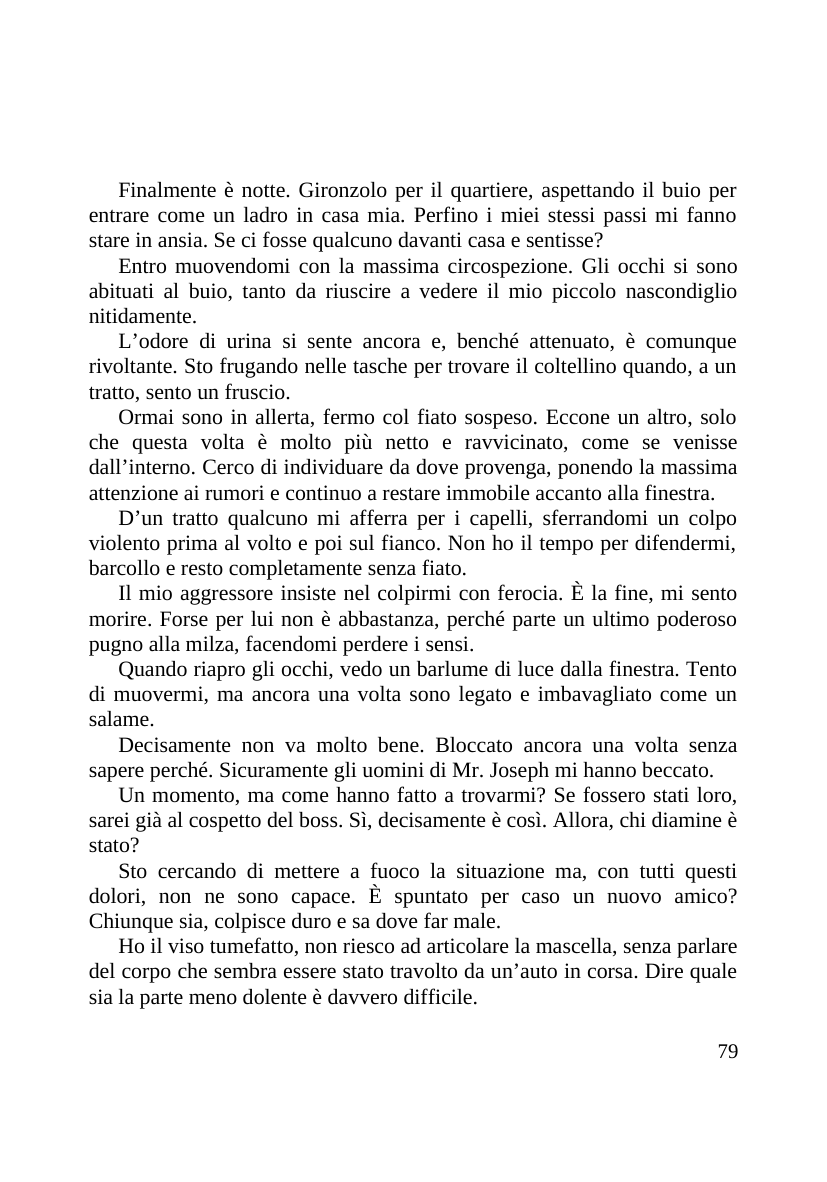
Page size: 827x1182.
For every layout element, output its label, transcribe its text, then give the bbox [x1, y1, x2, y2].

text Ho il viso tumefatto, non riesco ad articolare la mascella, senza parlare del corpo che sembra essere stato travolto da un’auto in corsa. Dire quale sia la parte meno dolente è davvero difficile. [88, 933, 738, 1009]
text D’un tratto qualcuno mi afferra per i capelli, sferrandomi un colpo violento prima al volto e poi sul fianco. Non ho il tempo per difendermi, barcollo e resto completamente senza fiato. [88, 505, 738, 580]
text Entro muovendomi con la massima circospezione. Gli occhi si sono abituati al buio, tanto da riuscire a vedere il mio piccolo nascondiglio nitidamente. [88, 253, 738, 328]
text Ormai sono in allerta, fermo col fiato sospeso. Eccone un altro, solo che questa volta è molto più netto e ravvicinato, come se venisse dall’interno. Cerco di individuare da dove provenga, ponendo la massima attenzione ai rumori e continuo a restare immobile accanto alla finestra. [88, 404, 738, 505]
text Finalmente è notte. Gironzolo per il quartiere, aspettando il buio per entrare come un ladro in casa mia. Perfino i miei stessi passi mi fanno stare in ansia. Se ci fosse qualcuno davanti casa e sentisse? [88, 177, 738, 253]
text Sto cercando di mettere a fuoco la situazione ma, con tutti questi dolori, non ne sono capace. È spuntato per caso un nuovo amico? Chiunque sia, colpisce duro e sa dove far male. [88, 858, 738, 933]
text Il mio aggressore insiste nel colpirmi con ferocia. È la fine, mi sento morire. Forse per lui non è abbastanza, perché parte un ultimo poderoso pugno alla milza, facendomi perdere i sensi. [88, 580, 738, 656]
text Decisamente non va molto bene. Bloccato ancora una volta senza sapere perché. Sicuramente gli uomini di Mr. Joseph mi hanno beccato. [88, 732, 738, 782]
text L’odore di urina si sente ancora e, benché attenuato, è comunque rivoltante. Sto frugando nelle tasche per trovare il coltellino quando, a un tratto, sento un fruscio. [88, 328, 738, 404]
text Quando riapro gli occhi, vedo un barlume di luce dalla finestra. Tento di muovermi, ma ancora una volta sono legato e imbavagliato come un salame. [88, 656, 738, 732]
text Un momento, ma come hanno fatto a trovarmi? Se fossero stati loro, sarei già al cospetto del boss. Sì, decisamente è così. Allora, chi diamine è stato? [88, 782, 738, 858]
